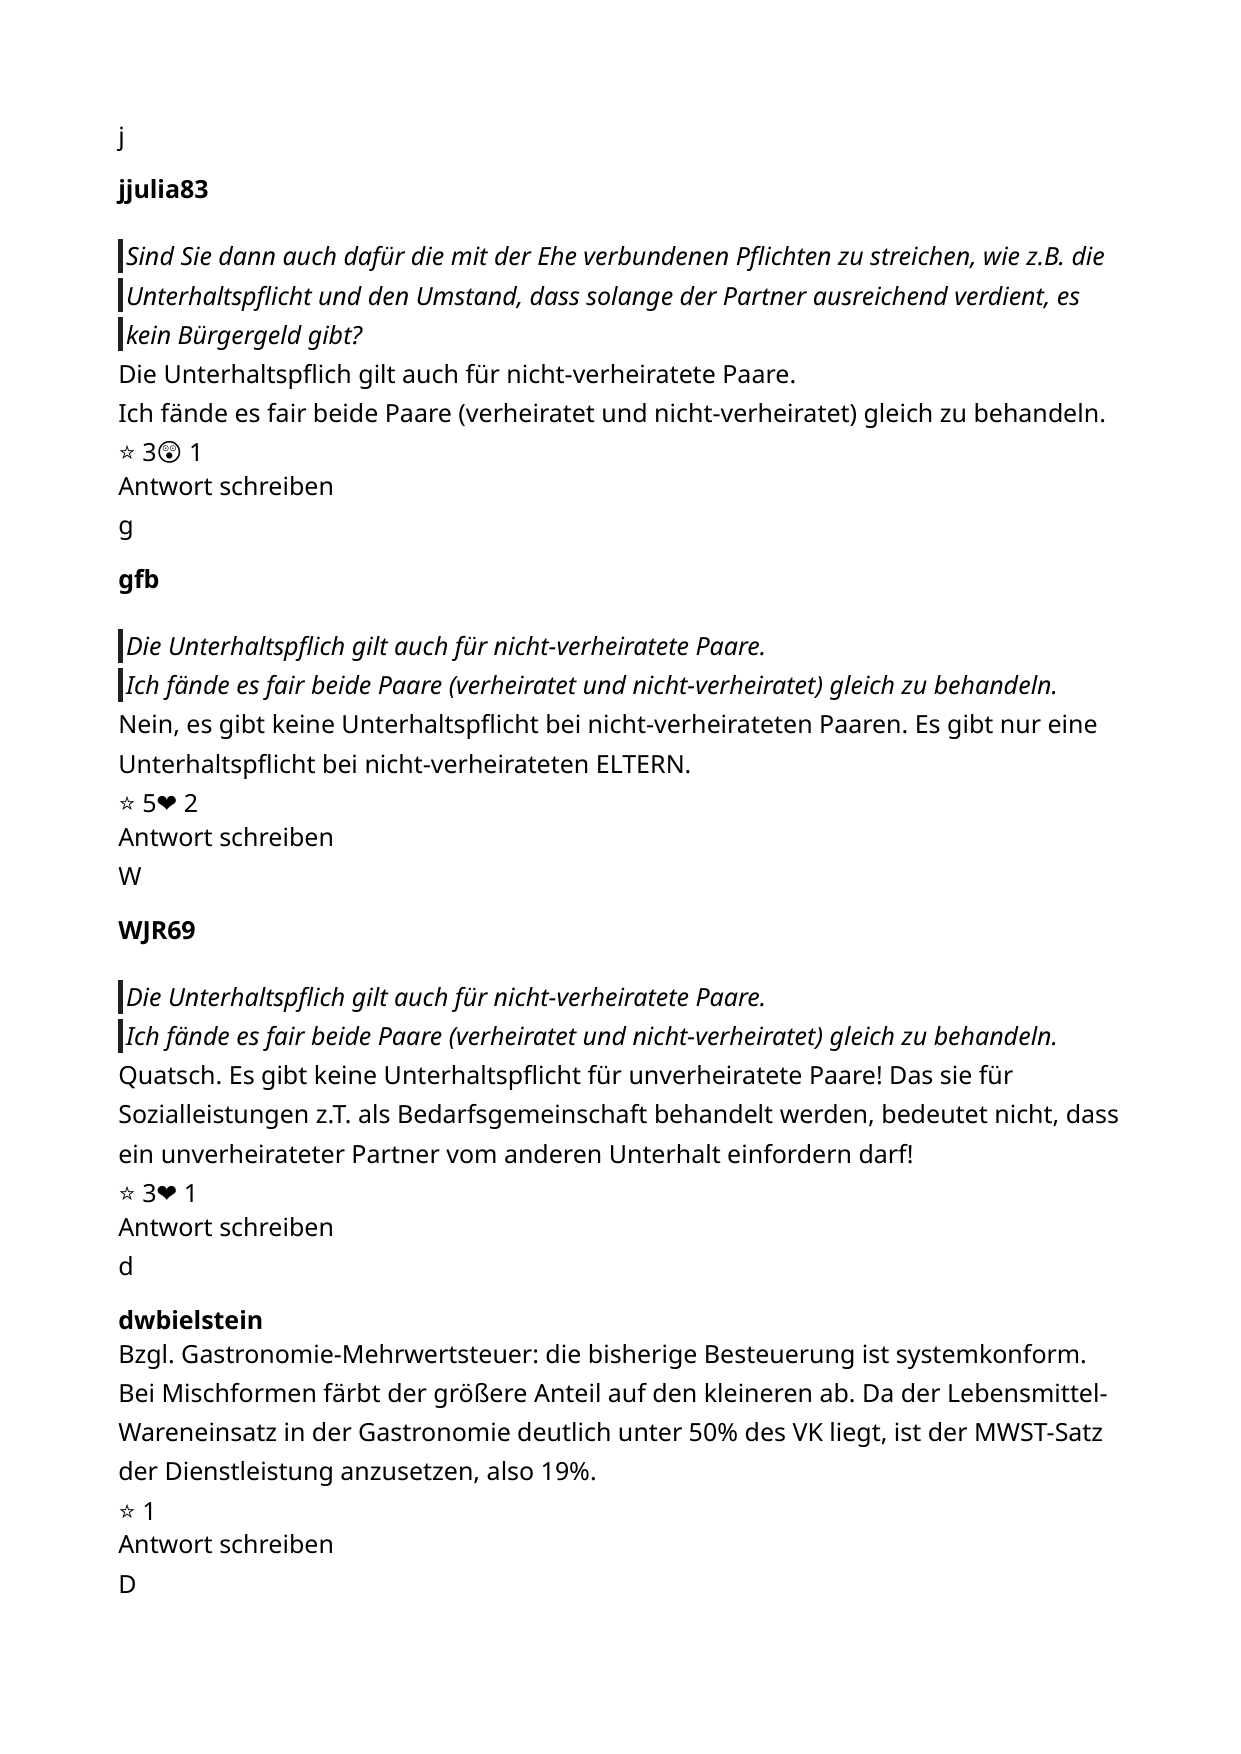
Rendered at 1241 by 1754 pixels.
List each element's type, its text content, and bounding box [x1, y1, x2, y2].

subtitle dwbielstein [118, 1302, 1122, 1336]
text Quatsch. Es gibt keine Unterhaltspflicht für unverheiratete Paare! Das sie für Sozialleistungen z.T. als Bedarfsgemeinschaft behandelt werden, bedeutet nicht, dass ein unverheirateter Partner vom anderen Unterhalt einfordern darf! [118, 1058, 1122, 1170]
text ⭐️ 3❤️ 1 [118, 1175, 1122, 1209]
text W [118, 859, 1122, 893]
text Nein, es gibt keine Unterhaltspflicht bei nicht-verheirateten Paaren. Es gibt nur eine Unterhaltspflicht bei nicht-verheirateten ELTERN. [118, 707, 1122, 780]
text Ich fände es fair beide Paare (verheiratet und nicht-verheiratet) gleich zu behandeln. [123, 668, 1122, 702]
text Sind Sie dann auch dafür die mit der Ehe verbundenen Pflichten zu streichen, wie z.B. die Unterhaltspflicht und den Umstand, dass solange der Partner ausreichend verdient, es kein Bürgergeld gibt? [118, 239, 1122, 351]
text Die Unterhaltspflich gilt auch für nicht-verheiratete Paare. [123, 629, 1122, 663]
text D [118, 1566, 1122, 1600]
subtitle WJR69 [118, 912, 1122, 947]
text Ich fände es fair beide Paare (verheiratet und nicht-verheiratet) gleich zu behandeln. [123, 1019, 1122, 1053]
text Die Unterhaltspflich gilt auch für nicht-verheiratete Paare. [118, 356, 1122, 391]
text Antwort schreiben [118, 819, 1122, 854]
text Antwort schreiben [118, 469, 1122, 503]
subtitle gfb [118, 562, 1122, 596]
text d [118, 1249, 1122, 1283]
text ⭐️ 5❤️ 2 [118, 786, 1122, 819]
text g [118, 508, 1122, 542]
text Ich fände es fair beide Paare (verheiratet und nicht-verheiratet) gleich zu behandeln. [118, 396, 1122, 430]
text Die Unterhaltspflich gilt auch für nicht-verheiratete Paare. [118, 979, 1122, 1014]
subtitle jjulia83 [118, 172, 1122, 206]
text Antwort schreiben [118, 1527, 1122, 1561]
text Bzgl. Gastronomie-Mehrwertsteuer: die bisherige Besteuerung ist systemkonform. Bei Mischformen färbt der größere Anteil auf den kleineren ab. Da der Lebensmittel-Wareneinsatz in der Gastronomie deutlich unter 50% des VK liegt, ist der MWST-Satz der Dienstleistung anzusetzen, also 19%. [118, 1336, 1122, 1488]
text ⭐️ 1 [118, 1493, 1122, 1527]
text Antwort schreiben [118, 1209, 1122, 1243]
text ⭐️ 3😲 1 [118, 435, 1122, 469]
text j [118, 118, 1122, 152]
